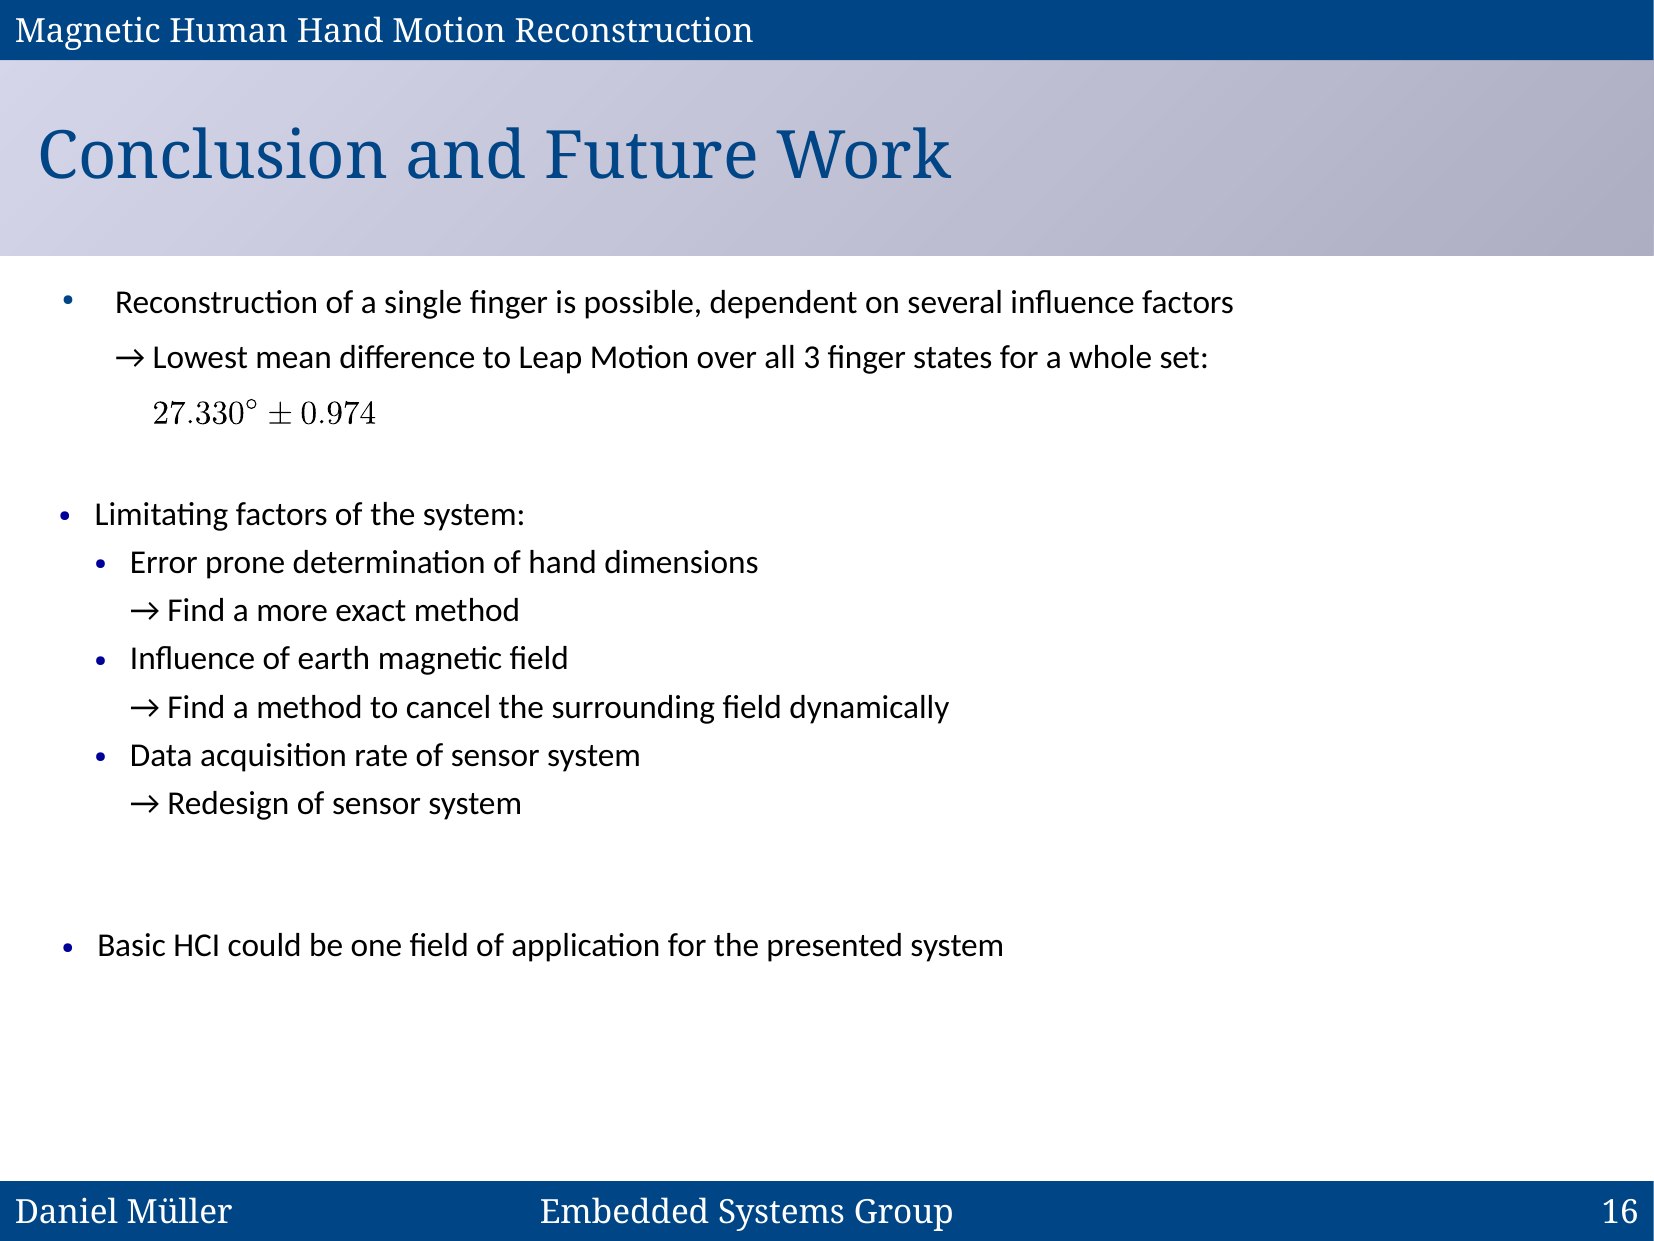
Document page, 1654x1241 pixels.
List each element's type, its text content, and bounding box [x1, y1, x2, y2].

title Conclusion and Future Work [37, 47, 1411, 256]
list Reconstruction of a single finger is possible, dependent on several influence factors → Lowest mean difference to Leap Motion over all 3 finger states for a whole set: [44, 280, 1610, 515]
text_box Limitating factors of the system: Error prone determination of hand dimensions → Find a more exact method Influence of earth magnetic field → Find a method to cancel the surrounding field dynamically Data acquisition rate of sensor system → Redesign of sensor system [44, 492, 1543, 871]
text_box Basic HCI could be one field of application for the presented system [47, 924, 1379, 979]
text_box [152, 398, 377, 427]
